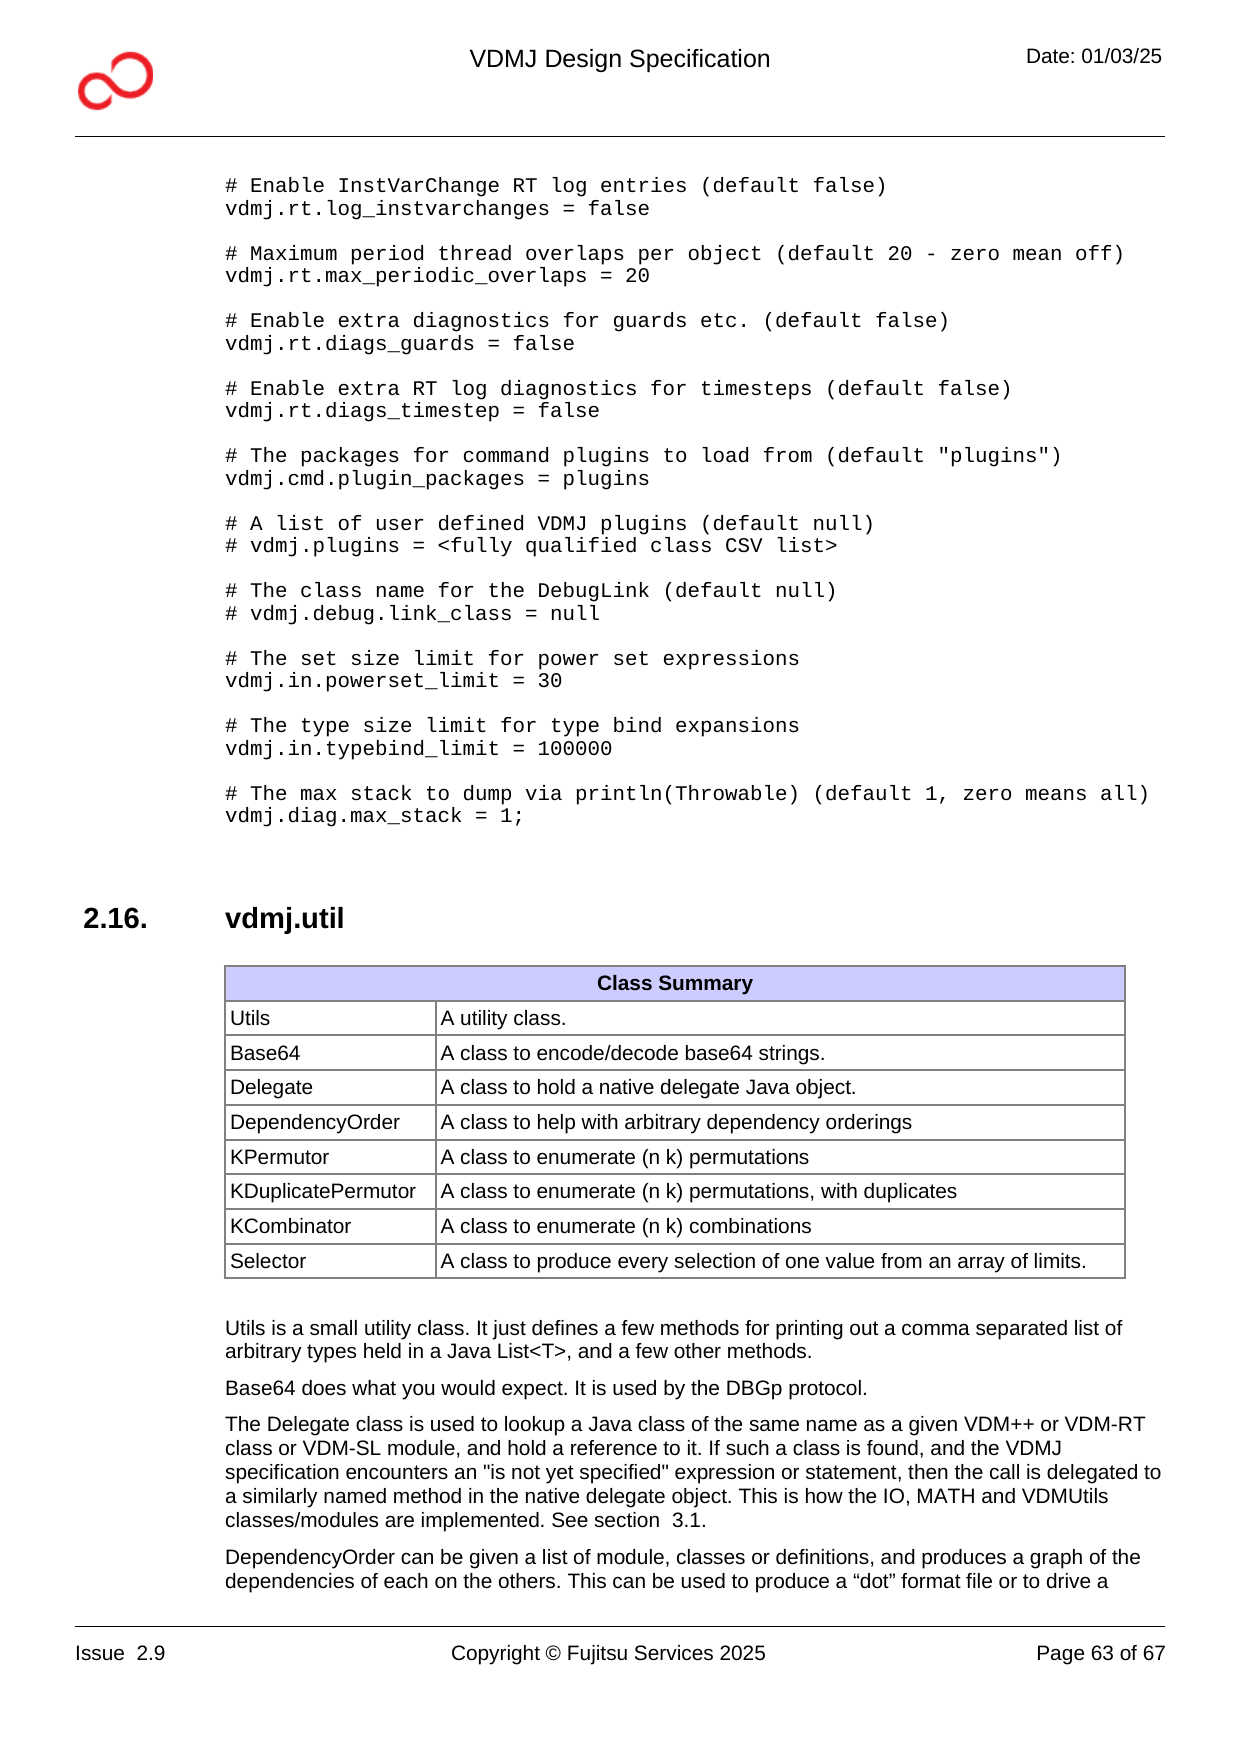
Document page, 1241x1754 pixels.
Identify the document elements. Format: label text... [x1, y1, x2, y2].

table_cell Selector [226, 1245, 435, 1277]
text # The set size limit for power set expressions [225, 647, 1165, 670]
table_cell A class to encode/decode base64 strings. [437, 1036, 1124, 1069]
text Utils is a small utility class. It just defines a few methods for printing out a comma separated list of arbitrary types held in a Java List<T>, and a few other methods. [225, 1316, 1165, 1364]
text # The type size limit for type bind expansions [225, 715, 1165, 737]
text # The packages for command plugins to load from (default "plugins") [225, 445, 1165, 467]
text # vdmj.debug.link_class = null [225, 602, 1165, 625]
table_cell KCombinator [226, 1210, 435, 1242]
table_cell Base64 [226, 1036, 435, 1069]
text vdmj.in.powerset_limit = 30 [225, 670, 1165, 692]
table_cell DependencyOrder [226, 1106, 435, 1138]
text vdmj.diag.max_stack = 1; [225, 805, 1165, 827]
table_cell A utility class. [437, 1002, 1124, 1034]
text vdmj.rt.max_periodic_overlaps = 20 [225, 265, 1165, 287]
text # Enable InstVarChange RT log entries (default false) [225, 175, 1165, 197]
text # vdmj.plugins = <fully qualified class CSV list> [225, 535, 1165, 557]
text vdmj.rt.diags_timestep = false [225, 400, 1165, 422]
text # Maximum period thread overlaps per object (default 20 - zero mean off) [225, 242, 1165, 265]
table_cell A class to enumerate (n k) combinations [437, 1210, 1124, 1242]
text # The class name for the DebugLink (default null) [225, 580, 1165, 602]
text DependencyOrder can be given a list of module, classes or definitions, and produces a graph of the dependencies of each on the others. This can be used to produce a “dot” format file or to drive a [225, 1545, 1165, 1593]
text # Enable extra diagnostics for guards etc. (default false) [225, 310, 1165, 332]
table_cell KPermutor [226, 1141, 435, 1173]
table_cell Utils [226, 1002, 435, 1034]
subtitle vdmj.util [75, 902, 1165, 935]
table_cell A class to help with arbitrary dependency orderings [437, 1106, 1124, 1138]
table_cell A class to produce every selection of one value from an array of limits. [437, 1245, 1124, 1277]
text # A list of user defined VDMJ plugins (default null) [225, 512, 1165, 535]
text vdmj.rt.diags_guards = false [225, 332, 1165, 355]
text # Enable extra RT log diagnostics for timesteps (default false) [225, 377, 1165, 400]
text vdmj.rt.log_instvarchanges = false [225, 197, 1165, 220]
text vdmj.in.typebind_limit = 100000 [225, 737, 1165, 760]
text vdmj.cmd.plugin_packages = plugins [225, 467, 1165, 490]
table_cell A class to hold a native delegate Java object. [437, 1071, 1124, 1104]
table_cell Delegate [226, 1071, 435, 1104]
picture [78, 44, 153, 120]
table_cell KDuplicatePermutor [226, 1175, 435, 1208]
text Base64 does what you would expect. It is used by the DBGp protocol. [225, 1376, 1165, 1400]
table_cell A class to enumerate (n k) permutations [437, 1141, 1124, 1173]
text The Delegate class is used to lookup a Java class of the same name as a given VDM++ or VDM-RT class or VDM-SL module, and hold a reference to it. If such a class is found, and the VDMJ specification encounters an "is not yet specified" expression or statement, then the call is delegated to a similarly named method in the native delegate object. This is how the IO, MATH and VDMUtils classes/modules are implemented. See section 3.1. [225, 1413, 1165, 1532]
text # The max stack to dump via println(Throwable) (default 1, zero means all) [225, 782, 1165, 805]
table_header Class Summary [226, 967, 1124, 1000]
table_cell A class to enumerate (n k) permutations, with duplicates [437, 1175, 1124, 1208]
